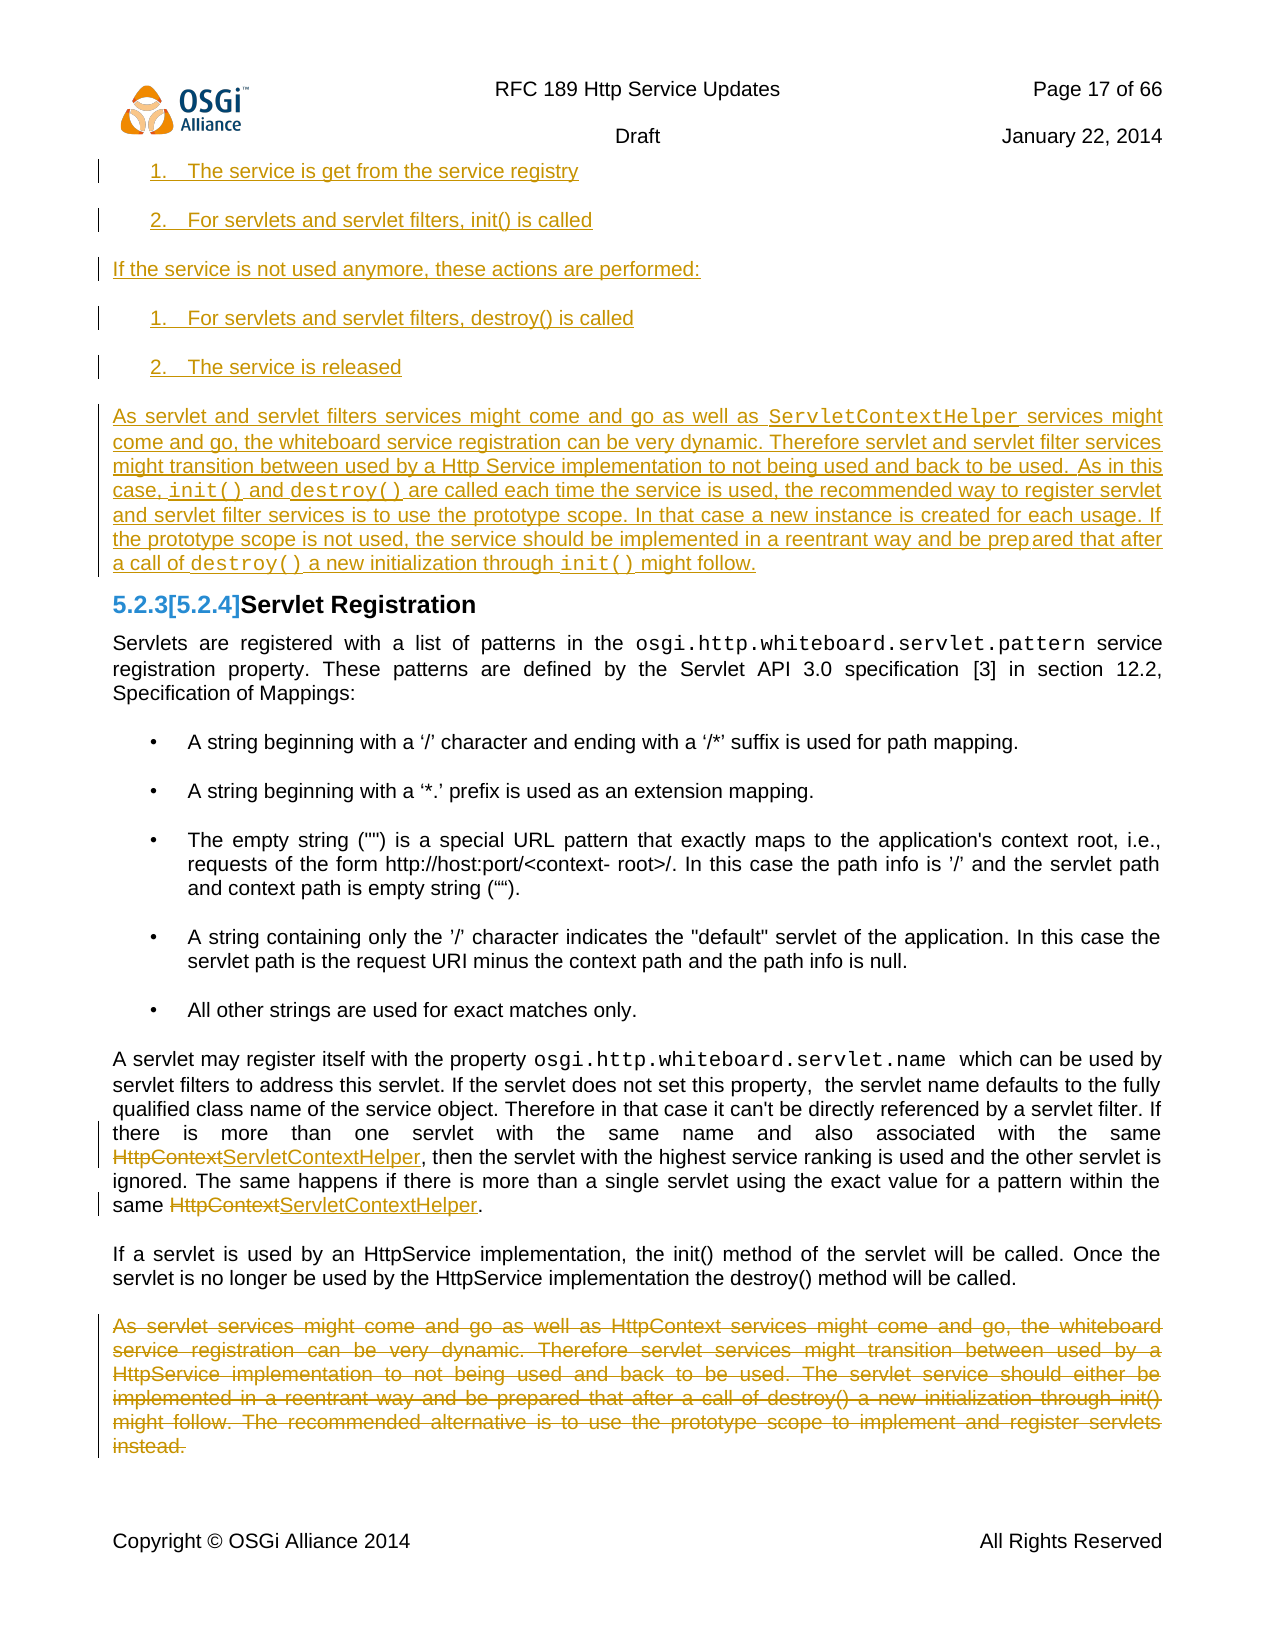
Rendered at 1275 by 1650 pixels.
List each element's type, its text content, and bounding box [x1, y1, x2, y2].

text case, init() and destroy() are called each time the service is used, the recommended way to register servlet and servlet filter services is to use the prototype scope. In that case a new instance is created for each usage. If [112, 475, 1162, 524]
text As servlet and servlet filters services might come and go as well as ServletContextHelper services might [112, 404, 1162, 425]
list A string containing only the ’/’ character indicates the "default" servlet of the application. In this case the servlet path is the request URI minus the context path and the path info is null. [150, 925, 1162, 973]
text A servlet may register itself with the property osgi.http.whiteboard.servlet.name which can be used by servlet filters to address this servlet. If the servlet does not set this property, the servlet name defaults to the fully qualified class name of the service object. Therefore in that case it can't be directly referenced by a servlet filter. If there is more than one servlet with the same name and also associated with the same ServletContextHelper, then the servlet with the highest service ranking is used and the other servlet is ignored. The same happens if there is more than a single servlet using the exact value for a pattern within the same ServletContextHelper. [112, 1047, 1162, 1216]
list The service is get from the service registry [150, 159, 1162, 183]
list For servlets and servlet filters, init() is called [150, 208, 1162, 232]
picture [113, 78, 257, 142]
list The service is released [150, 355, 1162, 379]
text come and go, the whiteboard service registration can be very dynamic. Therefore servlet and servlet filter services [112, 426, 1162, 451]
list A string beginning with a ‘/’ character and ending with a ‘/*’ suffix is used for path mapping. [150, 729, 1162, 754]
list The empty string ("") is a special URL pattern that exactly maps to the application's context root, i.e., requests of the form http://host:port/<context- root>/. In this case the path info is ’/’ and the servlet path and context path is empty string (““). [150, 828, 1162, 900]
list A string beginning with a ‘*.’ prefix is used as an extension mapping. [150, 779, 1162, 803]
text might transition between used by a Http Service implementation to not being used and back to be used. As in this [112, 452, 1162, 474]
text If a servlet is used by an HttpService implementation, the init() method of the servlet will be called. Once the servlet is no longer be used by the HttpService implementation the destroy() method will be called. [112, 1241, 1162, 1289]
list All other strings are used for exact matches only. [150, 998, 1162, 1022]
text Servlets are registered with a list of patterns in the osgi.http.whiteboard.servlet.pattern service registration property. These patterns are defined by the Servlet API 3.0 specification [3]. in section 12.2, Specification of Mappings: [112, 631, 1162, 704]
text the prototype scope is not used, the service should be implemented in a reentrant way and be prepared that after a call of destroy() a new initialization through init() might follow. [112, 525, 1162, 577]
subtitle Servlet Registration [112, 589, 1162, 618]
text If the service is not used anymore, these actions are performed: [112, 257, 1162, 281]
list For servlets and servlet filters, destroy() is called [150, 306, 1162, 330]
